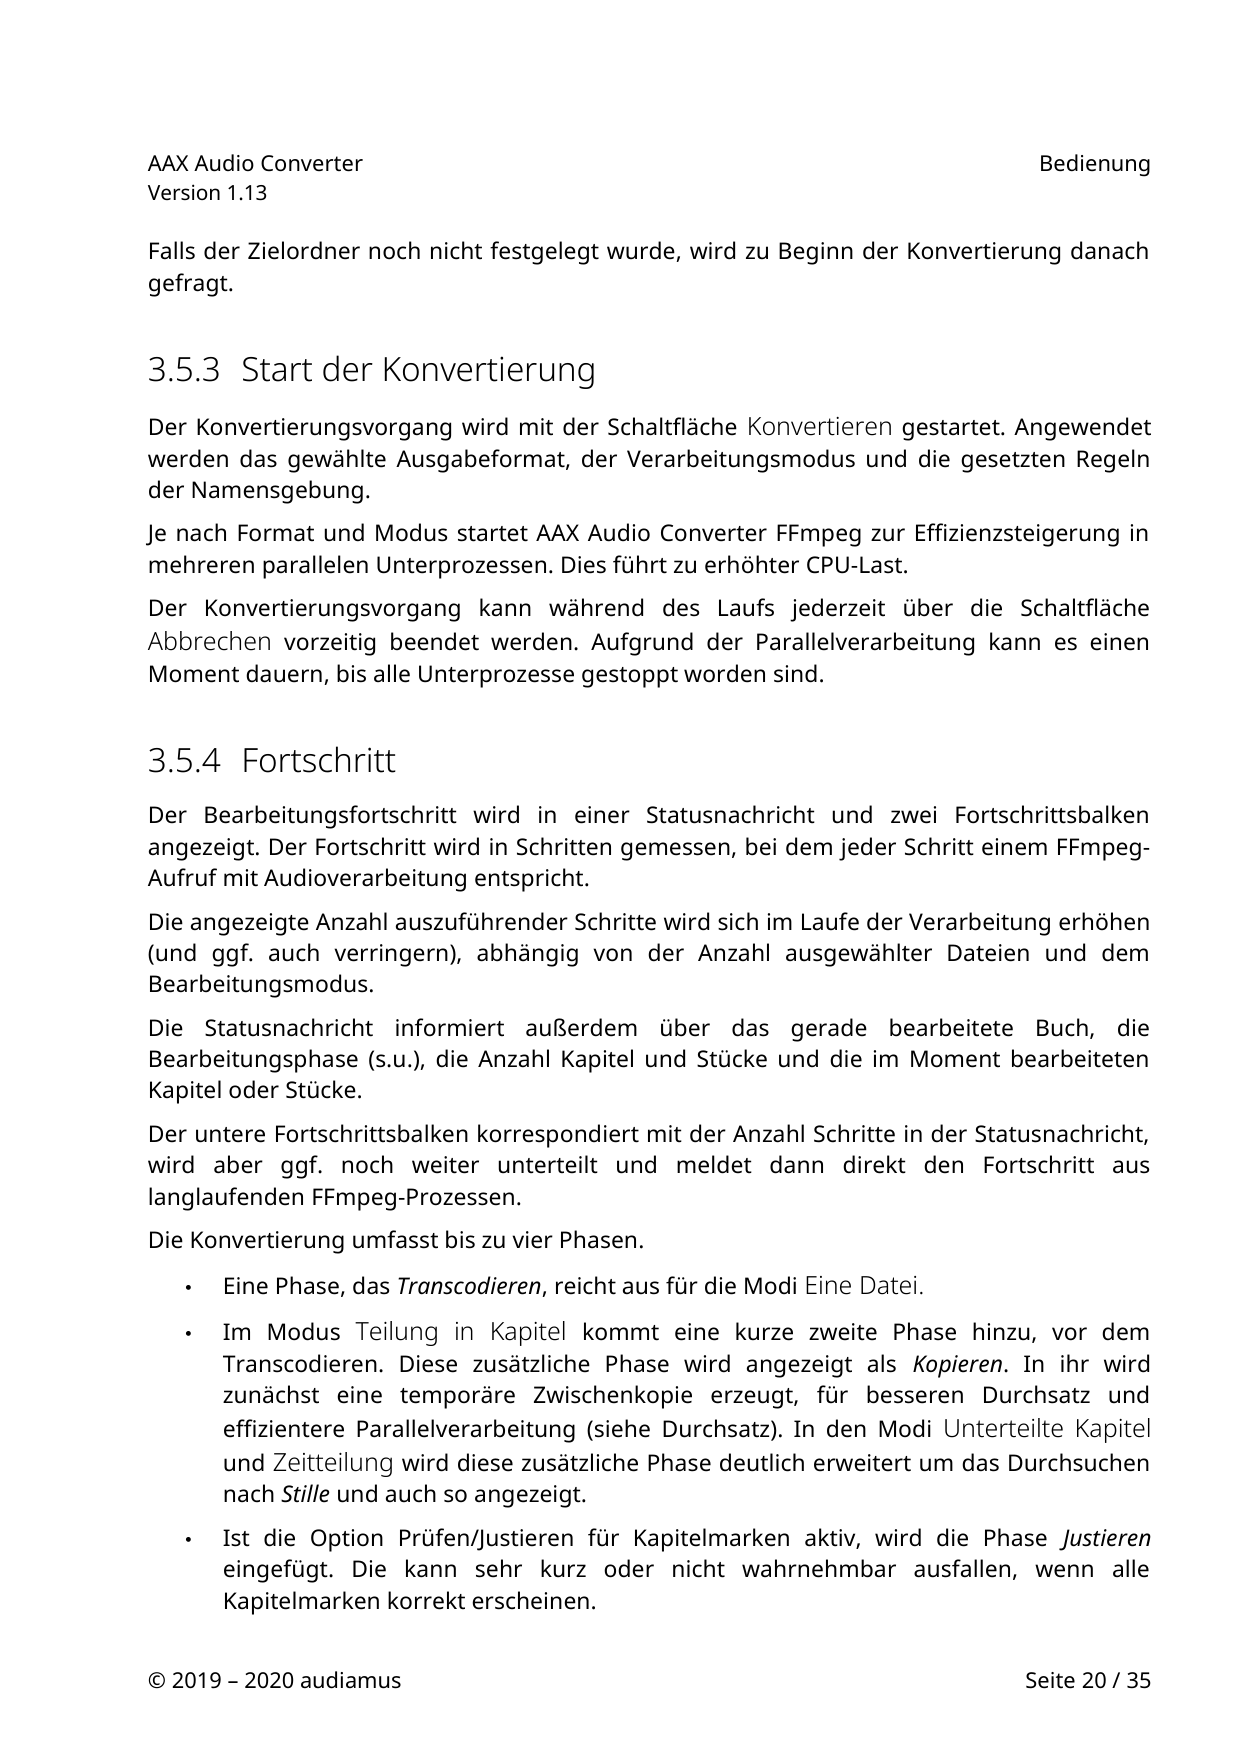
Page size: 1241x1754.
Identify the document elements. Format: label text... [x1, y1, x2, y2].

text Der Bearbeitungsfortschritt wird in einer Statusnachricht und zwei Fortschrittsbalken angezeigt. Der Fortschritt wird in Schritten gemessen, bei dem jeder Schritt einem FFmpeg-Aufruf mit Audioverarbeitung entspricht. [148, 799, 1152, 893]
text Der Konvertierungsvorgang wird mit der Schaltfläche Konvertieren gestartet. Angewendet werden das gewählte Ausgabeformat, der Verarbeitungsmodus und die gesetzten Regeln der Namensgebung. [148, 408, 1152, 505]
text Der Konvertierungsvorgang kann während des Laufs jederzeit über die Schaltfläche Abbrechen vorzeitig beendet werden. Aufgrund der Parallelverarbeitung kann es einen Moment dauern, bis alle Unterprozesse gestoppt worden sind. [148, 592, 1152, 689]
list Eine Phase, das Transcodieren, reicht aus für die Modi Eine Datei. [185, 1268, 1152, 1302]
text Der untere Fortschrittsbalken korrespondiert mit der Anzahl Schritte in der Statusnachricht, wird aber ggf. noch weiter unterteilt und meldet dann direkt den Fortschritt aus langlaufenden FFmpeg-Prozessen. [148, 1118, 1152, 1212]
text Die Statusnachricht informiert außerdem über das gerade bearbeitete Buch, die Bearbeitungsphase (s.u.), die Anzahl Kapitel und Stücke und die im Moment bearbeiteten Kapitel oder Stücke. [148, 1012, 1152, 1106]
subtitle Fortschritt [148, 737, 1152, 782]
subtitle Start der Konvertierung [148, 346, 1152, 391]
list Im Modus Teilung in Kapitel kommt eine kurze zweite Phase hinzu, vor dem Transcodieren. Diese zusätzliche Phase wird angezeigt als Kopieren. In ihr wird zunächst eine temporäre Zwischenkopie erzeugt, für besseren Durchsatz und effizientere Parallelverarbeitung (siehe Durchsatz). In den Modi Unterteilte Kapitel und Zeitteilung wird diese zusätzliche Phase deutlich erweitert um das Durchsuchen nach Stille und auch so angezeigt. [185, 1314, 1152, 1510]
text Die Konvertierung umfasst bis zu vier Phasen. [148, 1224, 1152, 1255]
list Ist die Option Prüfen/Justieren für Kapitelmarken aktiv, wird die Phase Justieren eingefügt. Die kann sehr kurz oder nicht wahrnehmbar ausfallen, wenn alle Kapitelmarken korrekt erscheinen. [185, 1522, 1152, 1616]
text Die angezeigte Anzahl auszuführender Schritte wird sich im Laufe der Verarbeitung erhöhen (und ggf. auch verringern), abhängig von der Anzahl ausgewählter Dateien und dem Bearbeitungsmodus. [148, 906, 1152, 999]
text Je nach Format und Modus startet AAX Audio Converter FFmpeg zur Effizienzsteigerung in mehreren parallelen Unterprozessen. Dies führt zu erhöhter CPU-Last. [148, 517, 1152, 580]
text Falls der Zielordner noch nicht festgelegt wurde, wird zu Beginn der Konvertierung danach gefragt. [148, 235, 1152, 298]
